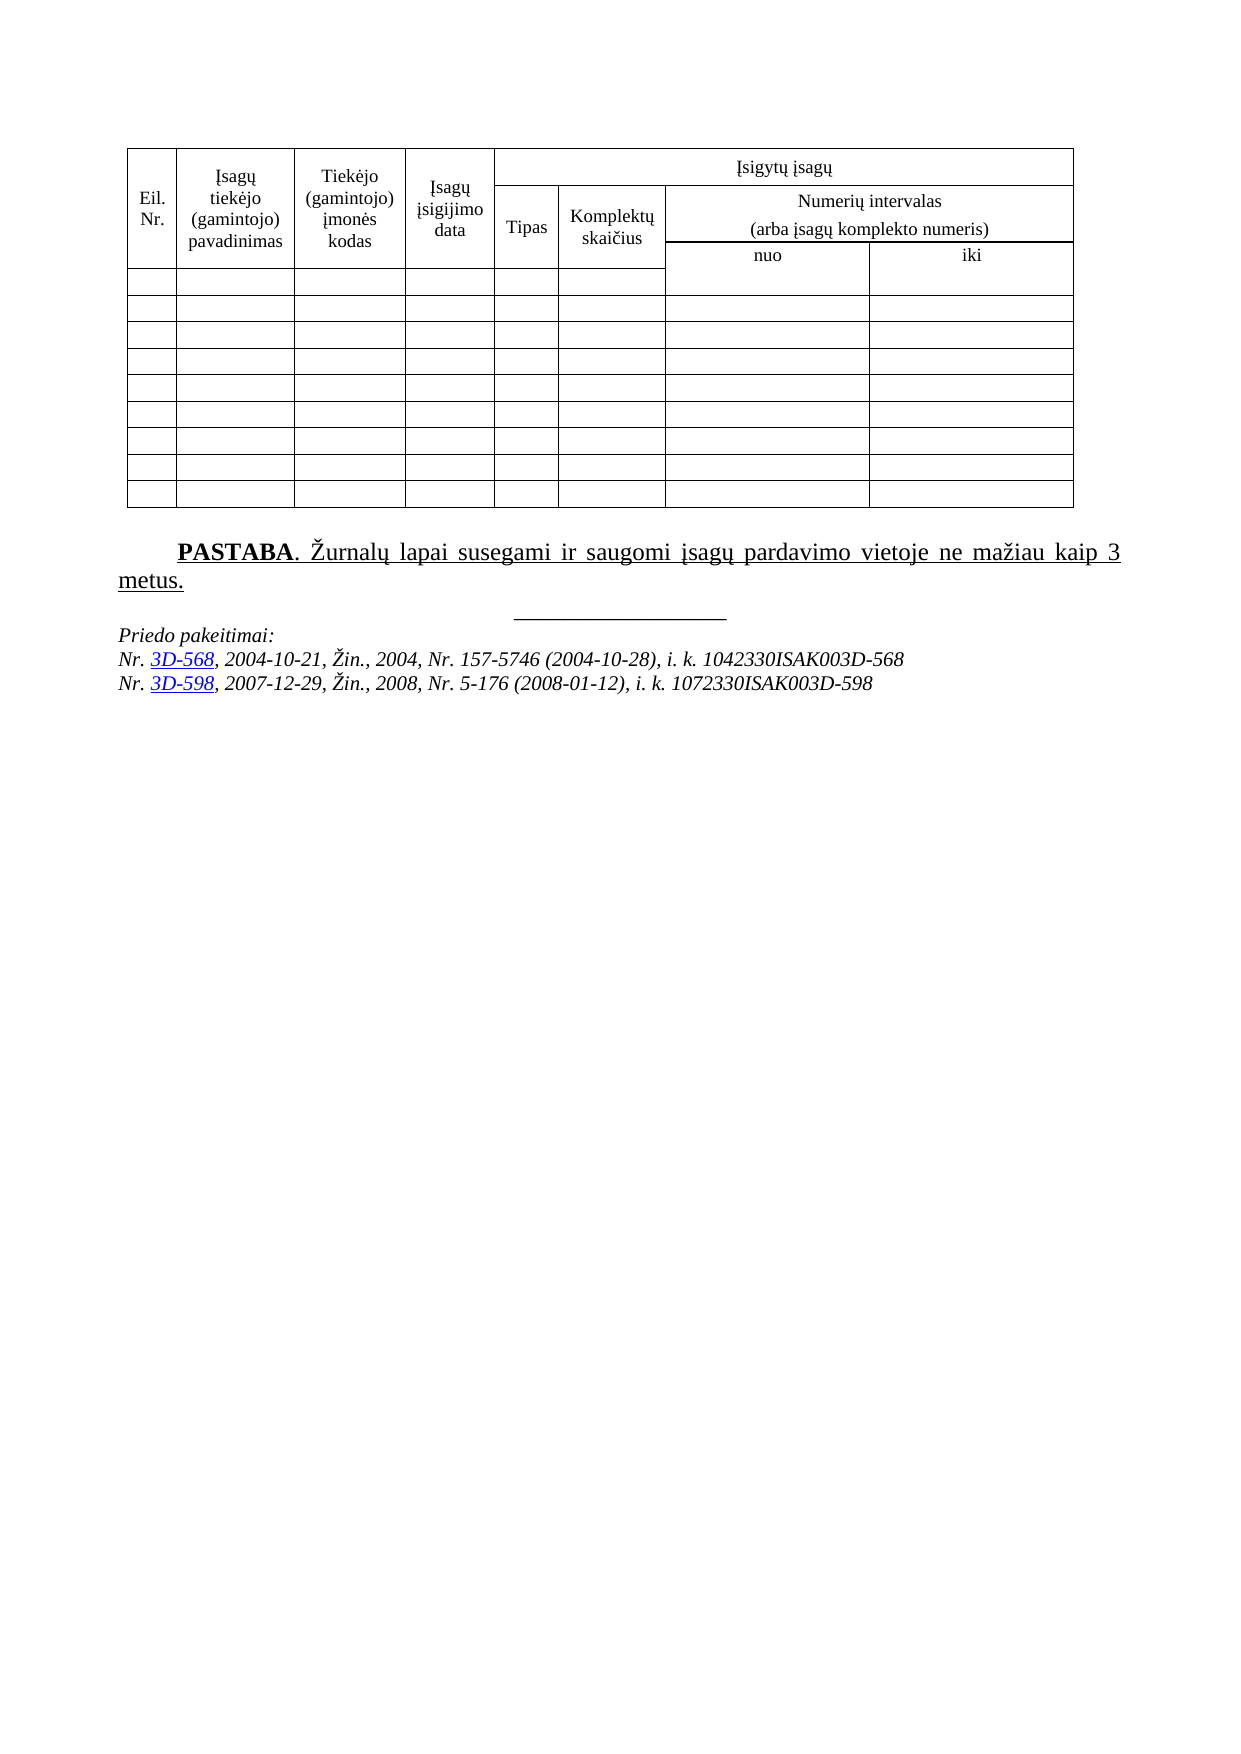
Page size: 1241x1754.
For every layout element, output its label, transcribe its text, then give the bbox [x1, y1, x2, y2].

table_cell [295, 296, 405, 321]
table_cell nuo [666, 243, 869, 268]
table_cell [128, 349, 176, 374]
table_cell [128, 428, 176, 454]
table_cell Komplektų skaičius [559, 186, 665, 268]
table_cell [177, 349, 294, 374]
table_cell [666, 428, 869, 454]
table_cell [495, 375, 558, 401]
table_cell [295, 375, 405, 401]
table_cell [128, 375, 176, 401]
table_cell [870, 402, 1073, 427]
table_cell [295, 455, 405, 480]
table_cell [295, 322, 405, 348]
table_cell [870, 322, 1073, 348]
table_cell [870, 428, 1073, 454]
table_cell [406, 455, 494, 480]
table_cell [559, 322, 665, 348]
table_cell [177, 481, 294, 507]
table_cell [559, 296, 665, 321]
table_cell [495, 322, 558, 348]
table_cell [406, 322, 494, 348]
table_cell [559, 269, 665, 294]
table_cell [177, 269, 294, 294]
table_cell [495, 296, 558, 321]
table_cell [406, 296, 494, 321]
table_cell [870, 296, 1073, 321]
table_cell [559, 455, 665, 480]
table_cell [870, 375, 1073, 401]
table_cell [666, 349, 869, 374]
table_cell [128, 455, 176, 480]
text Nr. 3D-568, 2004-10-21, Žin., 2004, Nr. 157-5746 (2004-10-28), i. k. 1042330ISAK003D-568 [118, 647, 1122, 671]
table_cell Tipas [495, 186, 558, 268]
table_cell [128, 481, 176, 507]
table_cell [406, 269, 494, 294]
table_cell [128, 322, 176, 348]
table_header Tiekėjo (gamintojo) įmonės kodas [295, 149, 405, 268]
table_header Įsigytų įsagų [495, 149, 1073, 185]
table_cell [406, 402, 494, 427]
text Priedo pakeitimai: [118, 623, 1122, 647]
table_header Įsagų įsigijimo data [406, 149, 494, 268]
table_cell iki [870, 243, 1073, 268]
table_cell [870, 481, 1073, 507]
table_cell [495, 349, 558, 374]
table_cell [666, 268, 869, 294]
table_cell [559, 375, 665, 401]
table_cell [666, 296, 869, 321]
table_header Eil. Nr. [128, 149, 176, 268]
table_cell [295, 402, 405, 427]
text _________________ [118, 594, 1122, 623]
table_cell [295, 481, 405, 507]
table_cell [666, 375, 869, 401]
table_cell [295, 269, 405, 294]
table_cell [870, 349, 1073, 374]
table_cell [128, 269, 176, 294]
table_cell [495, 455, 558, 480]
table_cell (arba įsagų komplekto numeris) [666, 215, 1073, 241]
table_cell [177, 375, 294, 401]
table_cell [128, 296, 176, 321]
table_cell [177, 296, 294, 321]
table_cell [495, 428, 558, 454]
table_cell [495, 269, 558, 294]
table_cell [406, 481, 494, 507]
table_cell [495, 402, 558, 427]
table_cell [666, 481, 869, 507]
table_cell [295, 349, 405, 374]
table_cell [666, 322, 869, 348]
table_cell [559, 428, 665, 454]
table_cell [559, 402, 665, 427]
table_cell [666, 455, 869, 480]
table_cell [128, 402, 176, 427]
table_cell [559, 481, 665, 507]
table_cell [177, 455, 294, 480]
table_cell Numerių intervalas [666, 186, 1073, 215]
table_cell [559, 349, 665, 374]
table_cell [870, 268, 1073, 294]
table_cell [177, 322, 294, 348]
table_cell [406, 349, 494, 374]
table_cell [406, 375, 494, 401]
table_cell [177, 428, 294, 454]
table_cell [666, 402, 869, 427]
table_cell [870, 455, 1073, 480]
table_cell [295, 428, 405, 454]
table_cell [495, 481, 558, 507]
table_cell [406, 428, 494, 454]
table_header Įsagų tiekėjo (gamintojo) pavadinimas [177, 149, 294, 268]
table_cell [177, 402, 294, 427]
text Nr. 3D-598, 2007-12-29, Žin., 2008, Nr. 5-176 (2008-01-12), i. k. 1072330ISAK003D-598 [118, 671, 1122, 695]
text PASTABA. Žurnalų lapai susegami ir saugomi įsagų pardavimo vietoje ne mažiau kaip 3 metus. [118, 537, 1122, 594]
